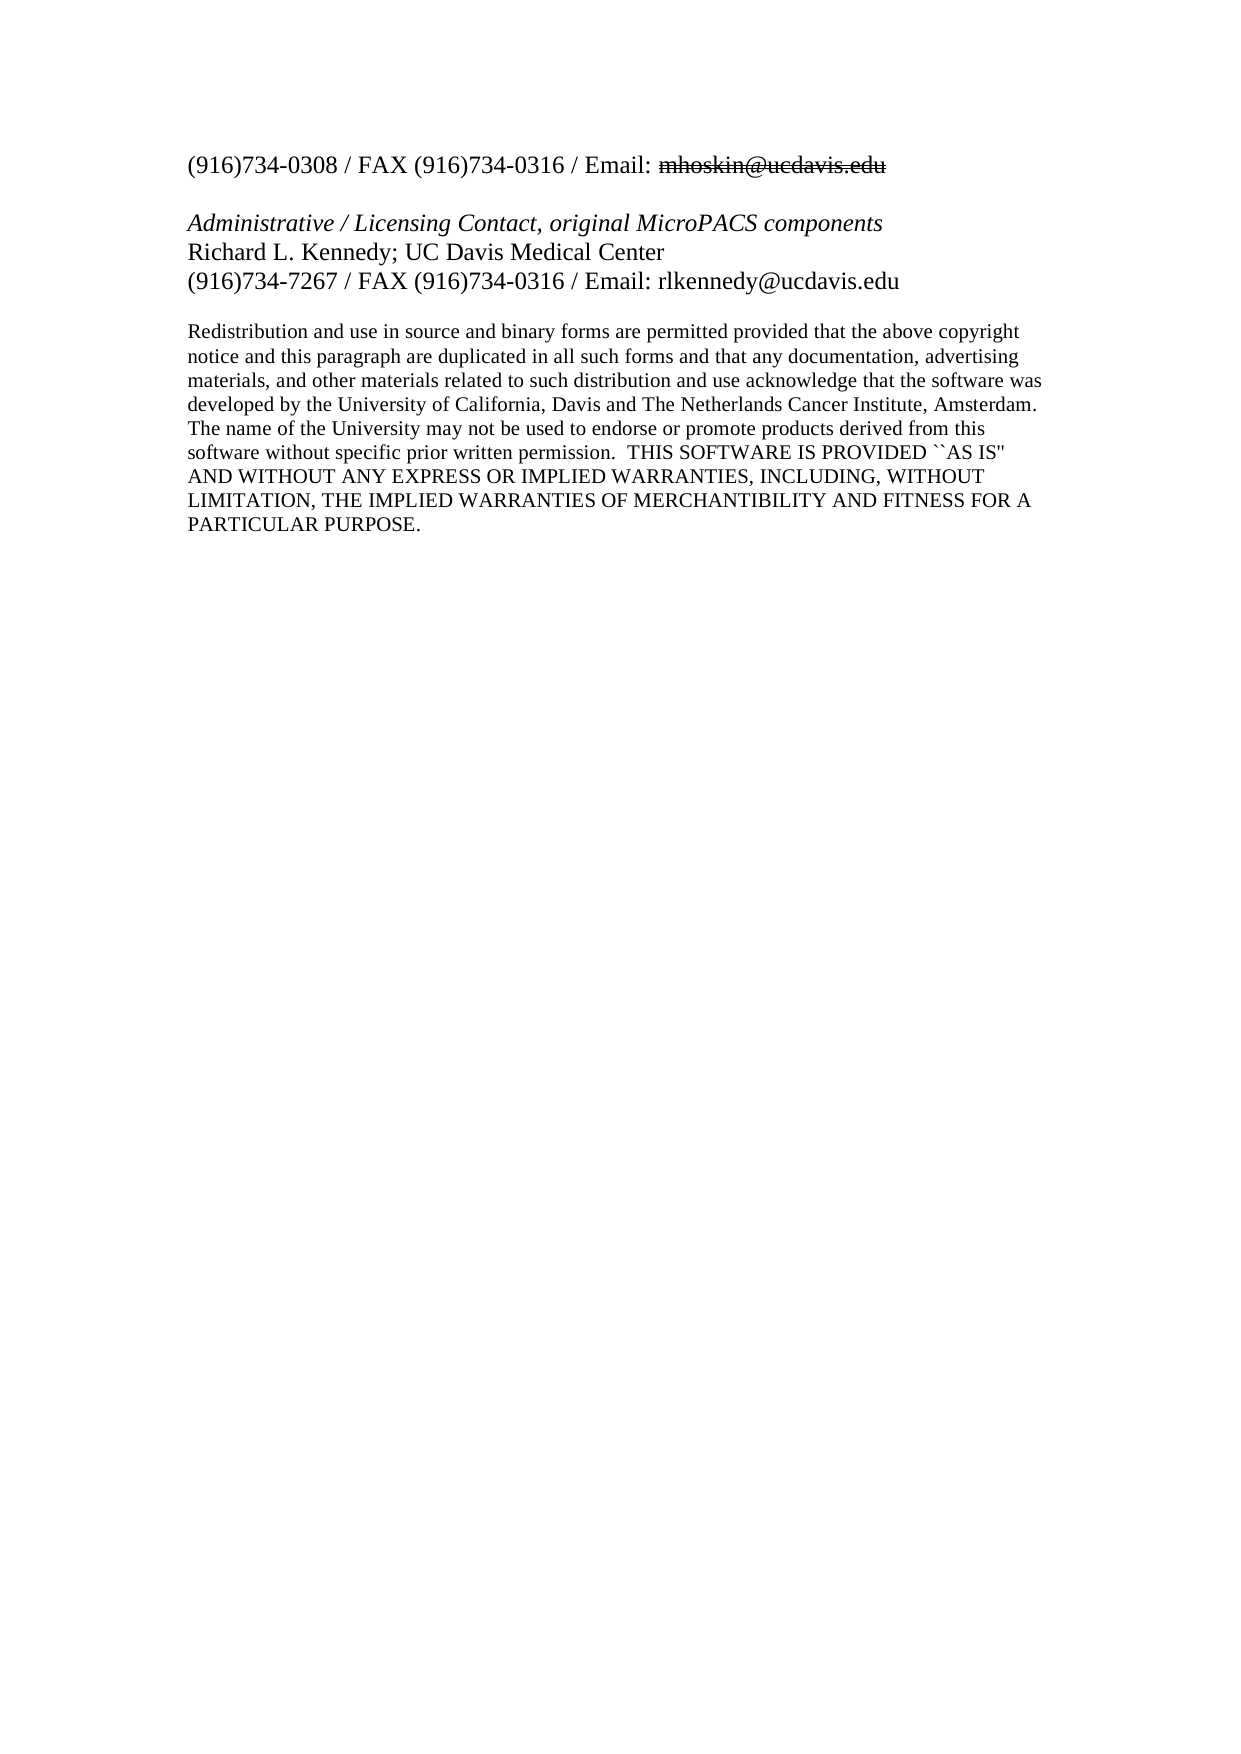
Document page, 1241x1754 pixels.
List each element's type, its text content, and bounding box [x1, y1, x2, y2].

text Administrative / Licensing Contact, original MicroPACS components [187, 208, 1053, 237]
text Richard L. Kennedy; UC Davis Medical Center [187, 237, 1053, 266]
text (916)734-7267 / FAX (916)734-0316 / Email: rlkennedy@ucdavis.edu [187, 266, 1053, 295]
text (916)734-0308 / FAX (916)734-0316 / Email: mhoskin@ucdavis.edu [187, 150, 1053, 179]
text Redistribution and use in source and binary forms are permitted provided that the above copyright notice and this paragraph are duplicated in all such forms and that any documentation, advertising materials, and other materials related to such distribution and use acknowledge that the software was developed by the University of California, Davis and The Netherlands Cancer Institute, Amsterdam. The name of the University may not be used to endorse or promote products derived from this software without specific prior written permission. THIS SOFTWARE IS PROVIDED ``AS IS'' AND WITHOUT ANY EXPRESS OR IMPLIED WARRANTIES, INCLUDING, WITHOUT LIMITATION, THE IMPLIED WARRANTIES OF MERCHANTIBILITY AND FITNESS FOR A PARTICULAR PURPOSE. [187, 319, 1053, 536]
